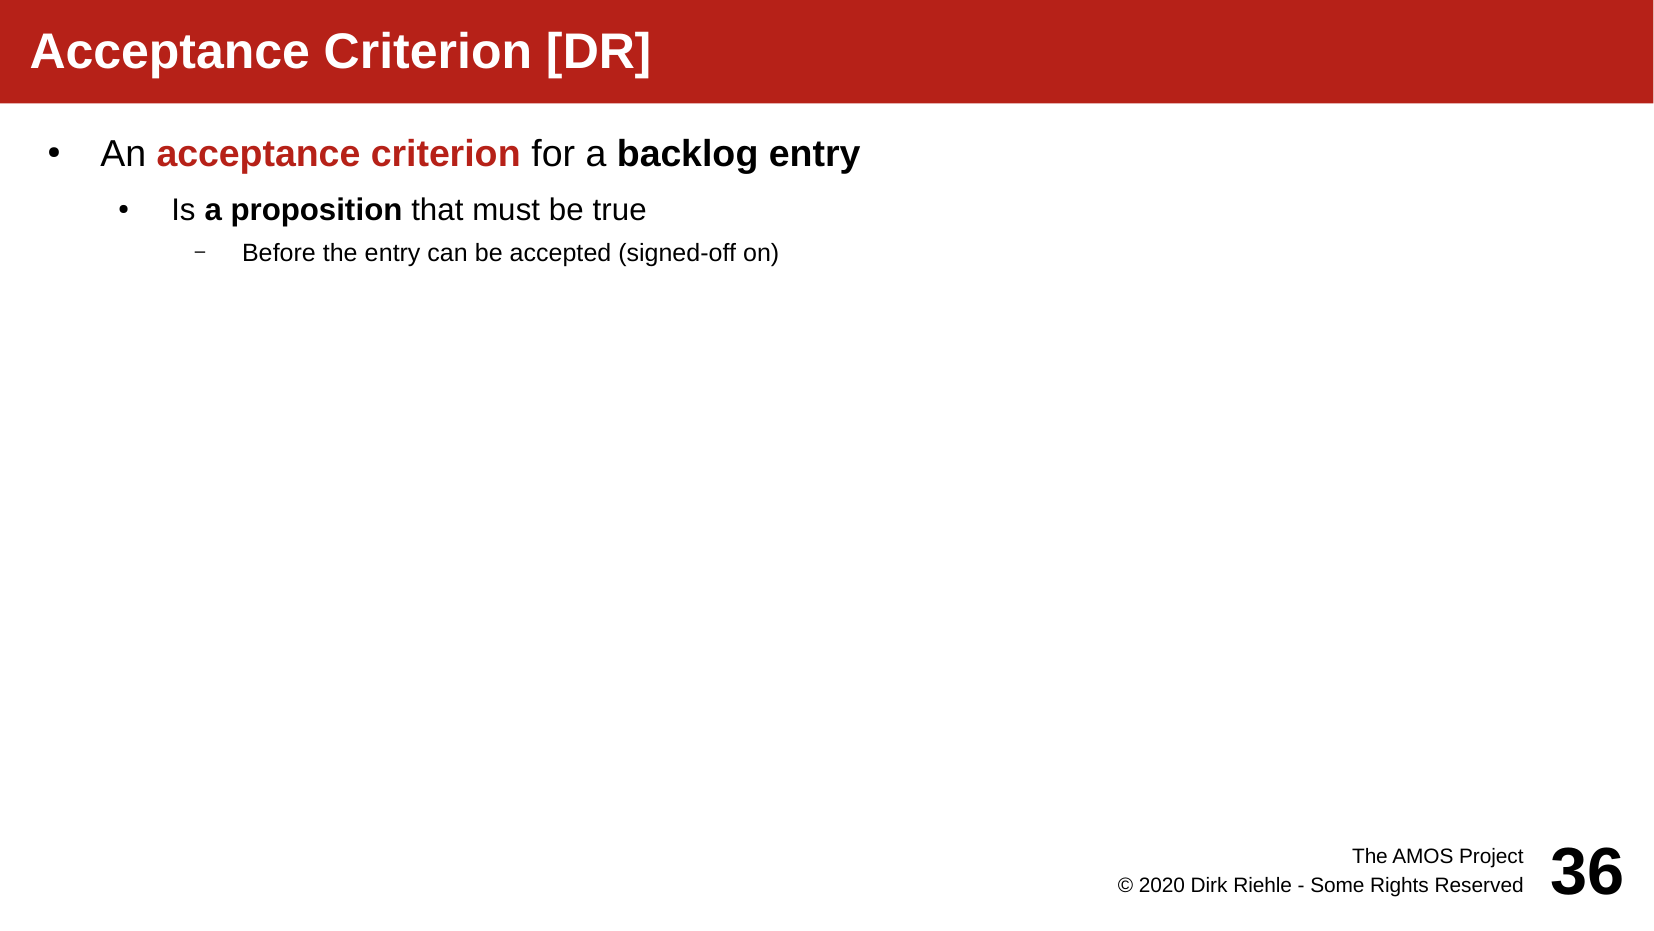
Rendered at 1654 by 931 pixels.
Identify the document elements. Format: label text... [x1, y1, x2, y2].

list An acceptance criterion for a backlog entry Is a proposition that must be true Before the entry can be accepted (signed-off on) [29, 132, 1625, 798]
title Acceptance Criterion [DR] [0, 0, 1654, 104]
